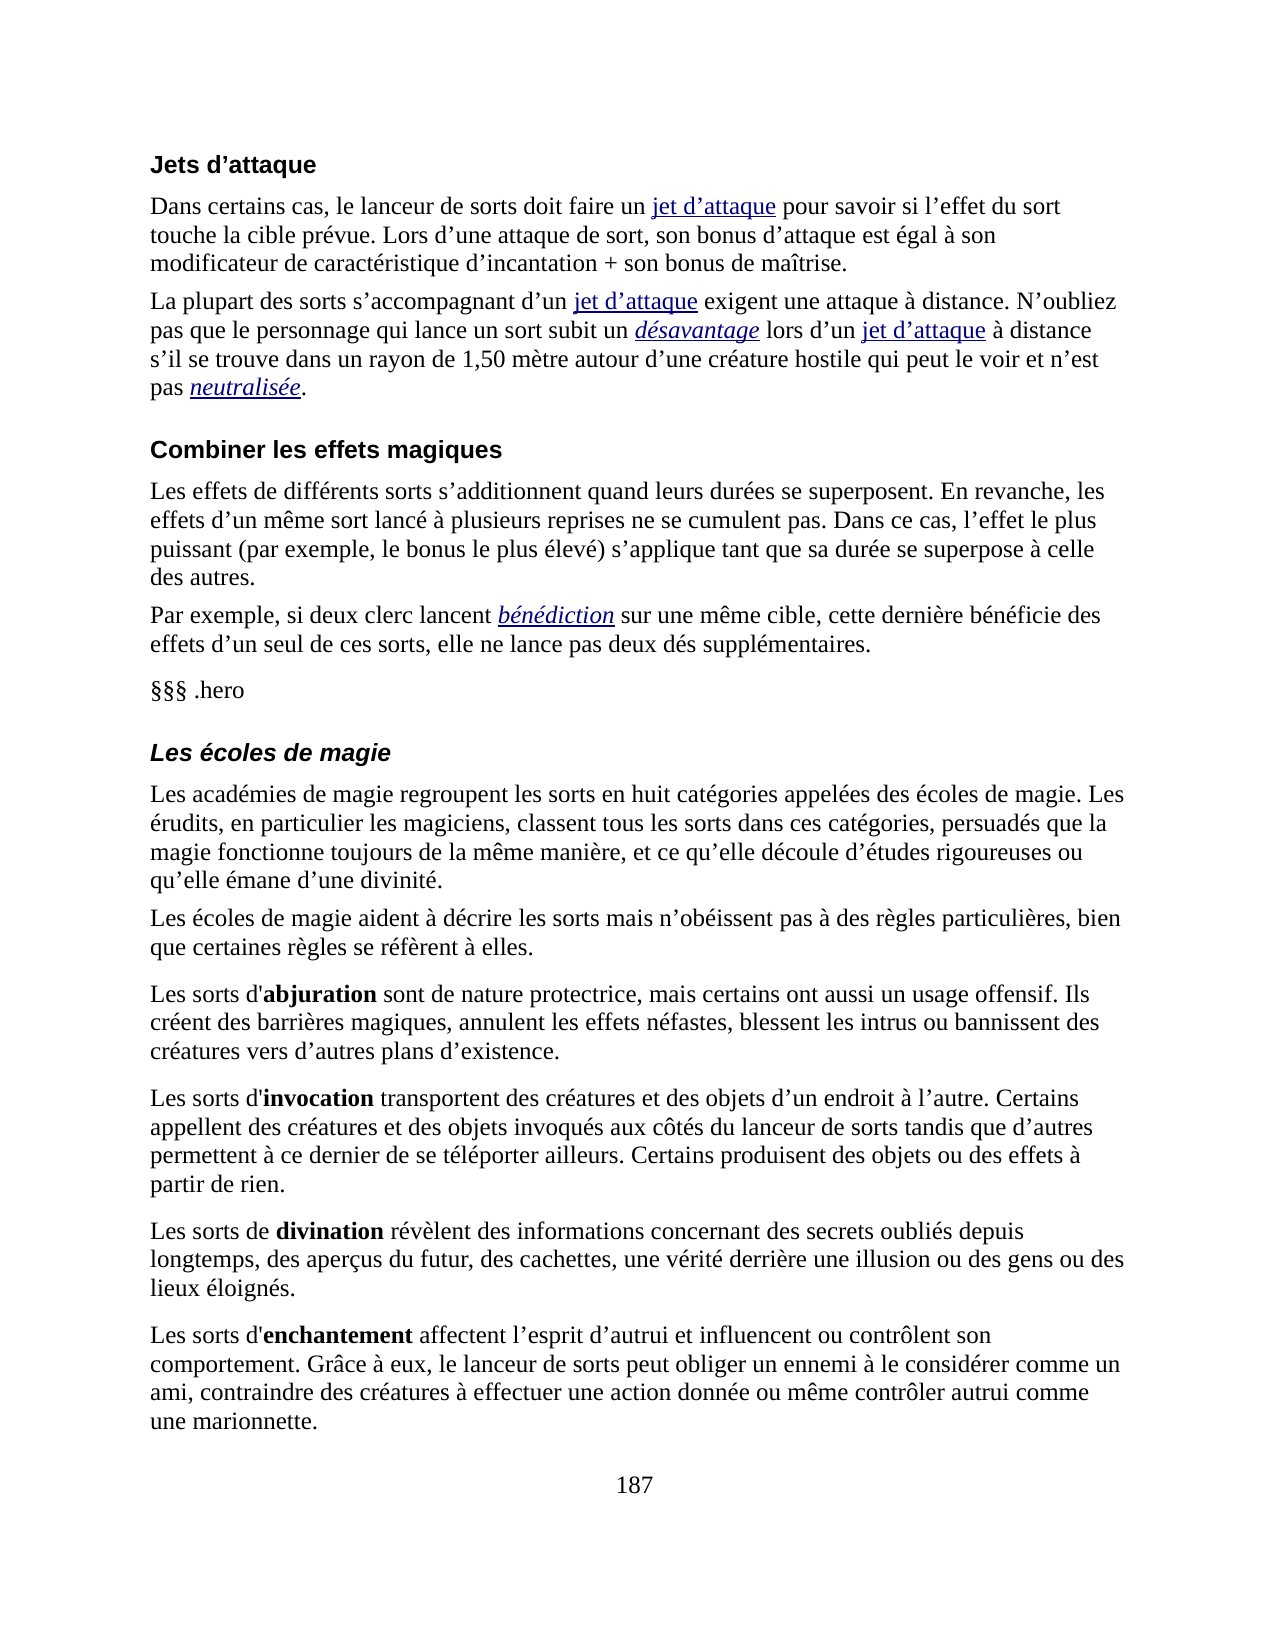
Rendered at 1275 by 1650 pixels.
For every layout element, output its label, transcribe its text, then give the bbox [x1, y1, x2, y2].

text Les sorts d'abjuration sont de nature protectrice, mais certains ont aussi un usage offensif. Ils créent des barrières magiques, annulent les effets néfastes, blessent les intrus ou bannissent des créatures vers d’autres plans d’existence. [150, 979, 1125, 1065]
text Les sorts d'enchantement affectent l’esprit d’autrui et influencent ou contrôlent son comportement. Grâce à eux, le lanceur de sorts peut obliger un ennemi à le considérer comme un ami, contraindre des créatures à effectuer une action donnée ou même contrôler autrui comme une marionnette. [150, 1320, 1125, 1435]
text Les sorts de divination révèlent des informations concernant des secrets oubliés depuis longtemps, des aperçus du futur, des cachettes, une vérité derrière une illusion ou des gens ou des lieux éloignés. [150, 1216, 1125, 1302]
text Par exemple, si deux clerc lancent bénédiction sur une même cible, cette dernière bénéficie des effets d’un seul de ces sorts, elle ne lance pas deux dés supplémentaires. [150, 600, 1125, 658]
text La plupart des sorts s’accompagnant d’un jet d’attaque exigent une attaque à distance. N’oubliez pas que le personnage qui lance un sort subit un désavantage lors d’un jet d’attaque à distance s’il se trouve dans un rayon de 1,50 mètre autour d’une créature hostile qui peut le voir et n’est pas neutralisée. [150, 286, 1125, 401]
text Les sorts d'invocation transportent des créatures et des objets d’un endroit à l’autre. Certains appellent des créatures et des objets invoqués aux côtés du lanceur de sorts tandis que d’autres permettent à ce dernier de se téléporter ailleurs. Certains produisent des objets ou des effets à partir de rien. [150, 1083, 1125, 1198]
text §§§ .hero [150, 676, 1125, 704]
text Les académies de magie regroupent les sorts en huit catégories appelées des écoles de magie. Les érudits, en particulier les magiciens, classent tous les sorts dans ces catégories, persuadés que la magie fonctionne toujours de la même manière, et ce qu’elle découle d’études rigoureuses ou qu’elle émane d’une divinité. [150, 779, 1125, 894]
subtitle Combiner les effets magiques [150, 435, 1125, 464]
subtitle Jets d’attaque [150, 150, 1125, 178]
text Dans certains cas, le lanceur de sorts doit faire un jet d’attaque pour savoir si l’effet du sort touche la cible prévue. Lors d’une attaque de sort, son bonus d’attaque est égal à son modificateur de caractéristique d’incantation + son bonus de maîtrise. [150, 191, 1125, 277]
text Les écoles de magie aident à décrire les sorts mais n’obéissent pas à des règles particulières, bien que certaines règles se réfèrent à elles. [150, 903, 1125, 961]
text Les effets de différents sorts s’additionnent quand leurs durées se superposent. En revanche, les effets d’un même sort lancé à plusieurs reprises ne se cumulent pas. Dans ce cas, l’effet le plus puissant (par exemple, le bonus le plus élevé) s’applique tant que sa durée se superpose à celle des autres. [150, 476, 1125, 591]
subtitle Les écoles de magie [150, 738, 1125, 767]
